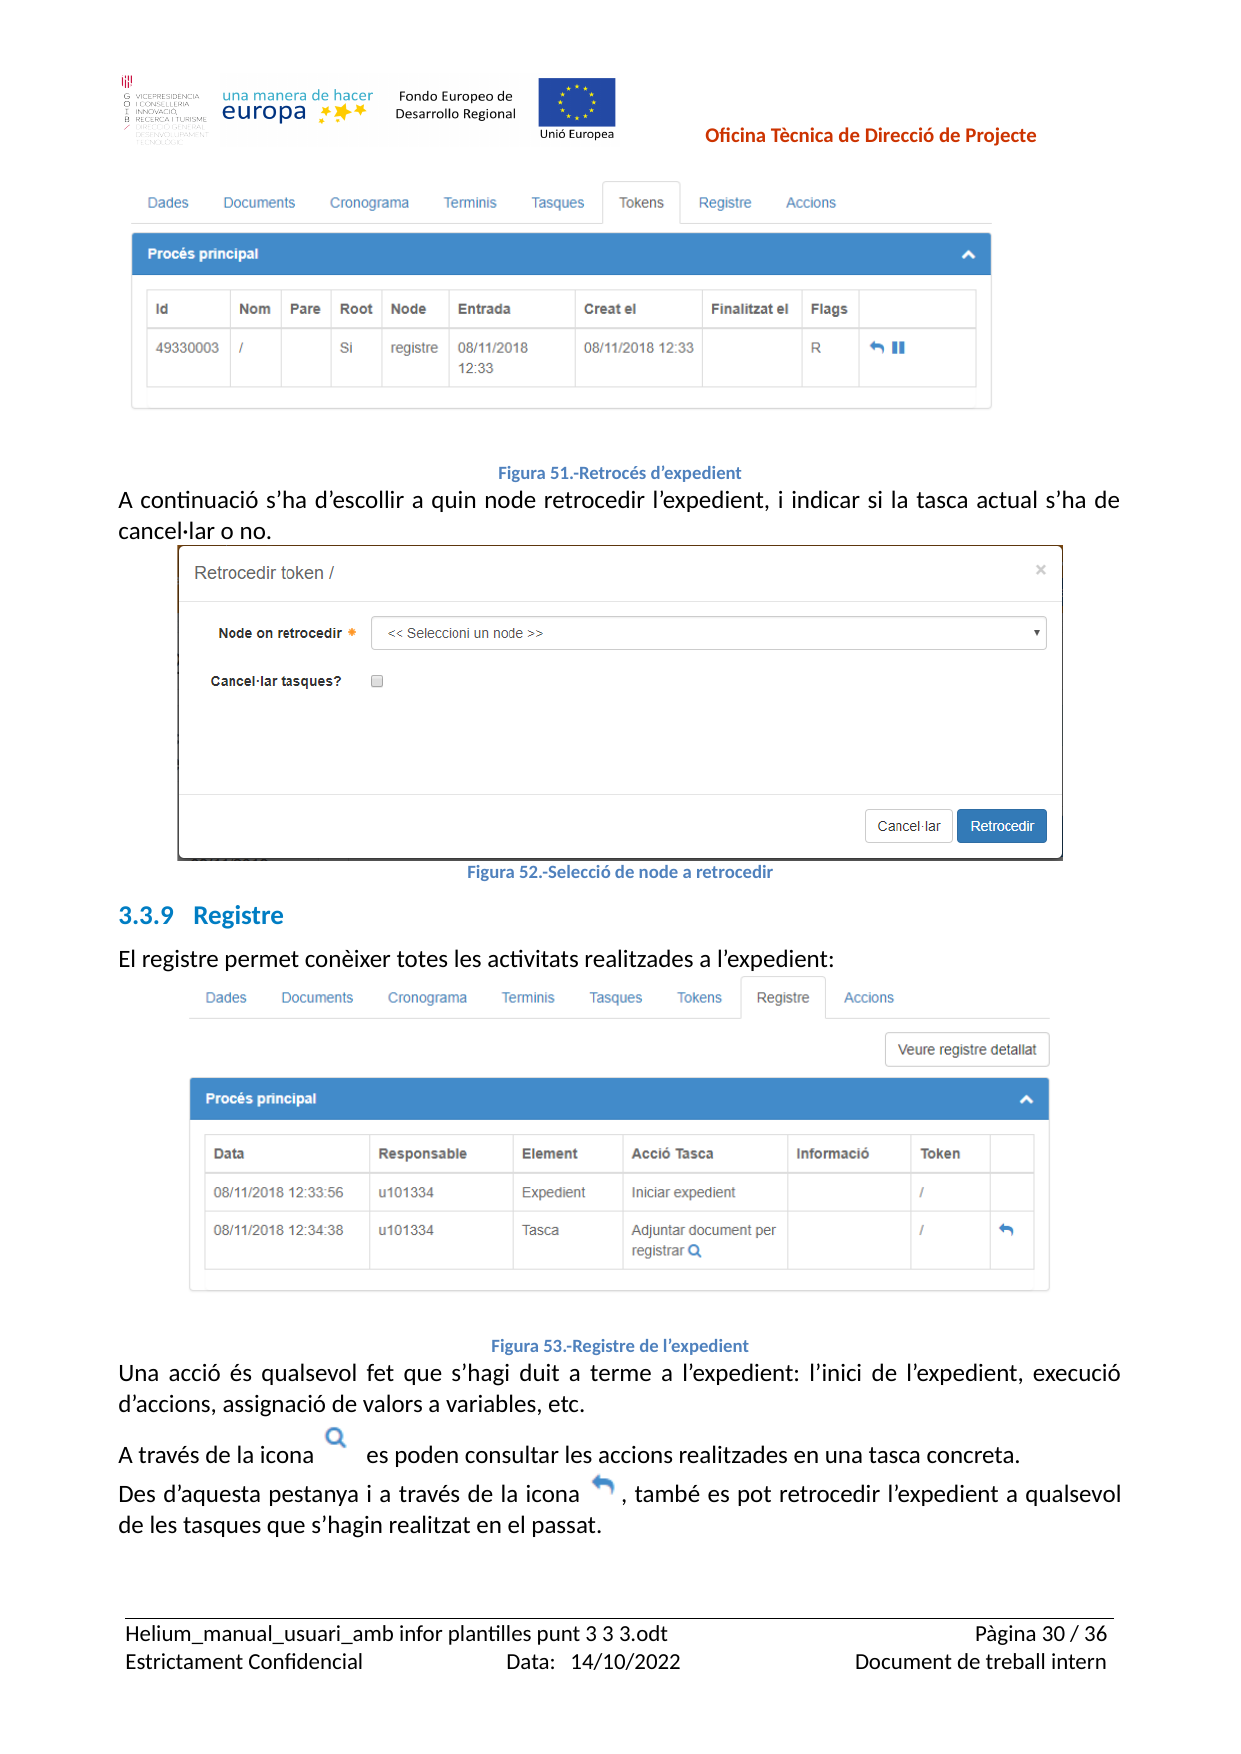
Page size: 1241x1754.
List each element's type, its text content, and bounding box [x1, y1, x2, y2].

picture [118, 177, 1004, 462]
picture [118, 73, 213, 147]
picture [219, 73, 621, 147]
picture [177, 973, 1063, 1335]
subtitle Registre [118, 898, 1122, 931]
text A través de la icona es poden consultar les accions realitzades en una tasca concreta. [118, 1418, 1122, 1470]
text Figura 52.-Selecció de node a retrocedir [118, 860, 1122, 883]
text Figura 53.-Registre de l’expedient [118, 1334, 1122, 1357]
picture [177, 545, 1063, 861]
text El registre permet conèixer totes les activitats realitzades a l’expedient: [118, 943, 1122, 974]
text Des d’aquesta pestanya i a través de la icona , també es pot retrocedir l’expedient a qualsevol de les tasques que s’hagin realitzat en el passat. [118, 1470, 1122, 1539]
picture [320, 1418, 361, 1464]
picture [588, 1470, 621, 1503]
text Una acció és qualsevol fet que s’hagi duit a terme a l’expedient: l’inici de l’expedient, execució d’accions, assignació de valors a variables, etc. [118, 1357, 1122, 1418]
text Figura 51.-Retrocés d’expedient [118, 461, 1122, 484]
text A continuació s’ha d’escollir a quin node retrocedir l’expedient, i indicar si la tasca actual s’ha de cancel·lar o no. [118, 484, 1122, 545]
